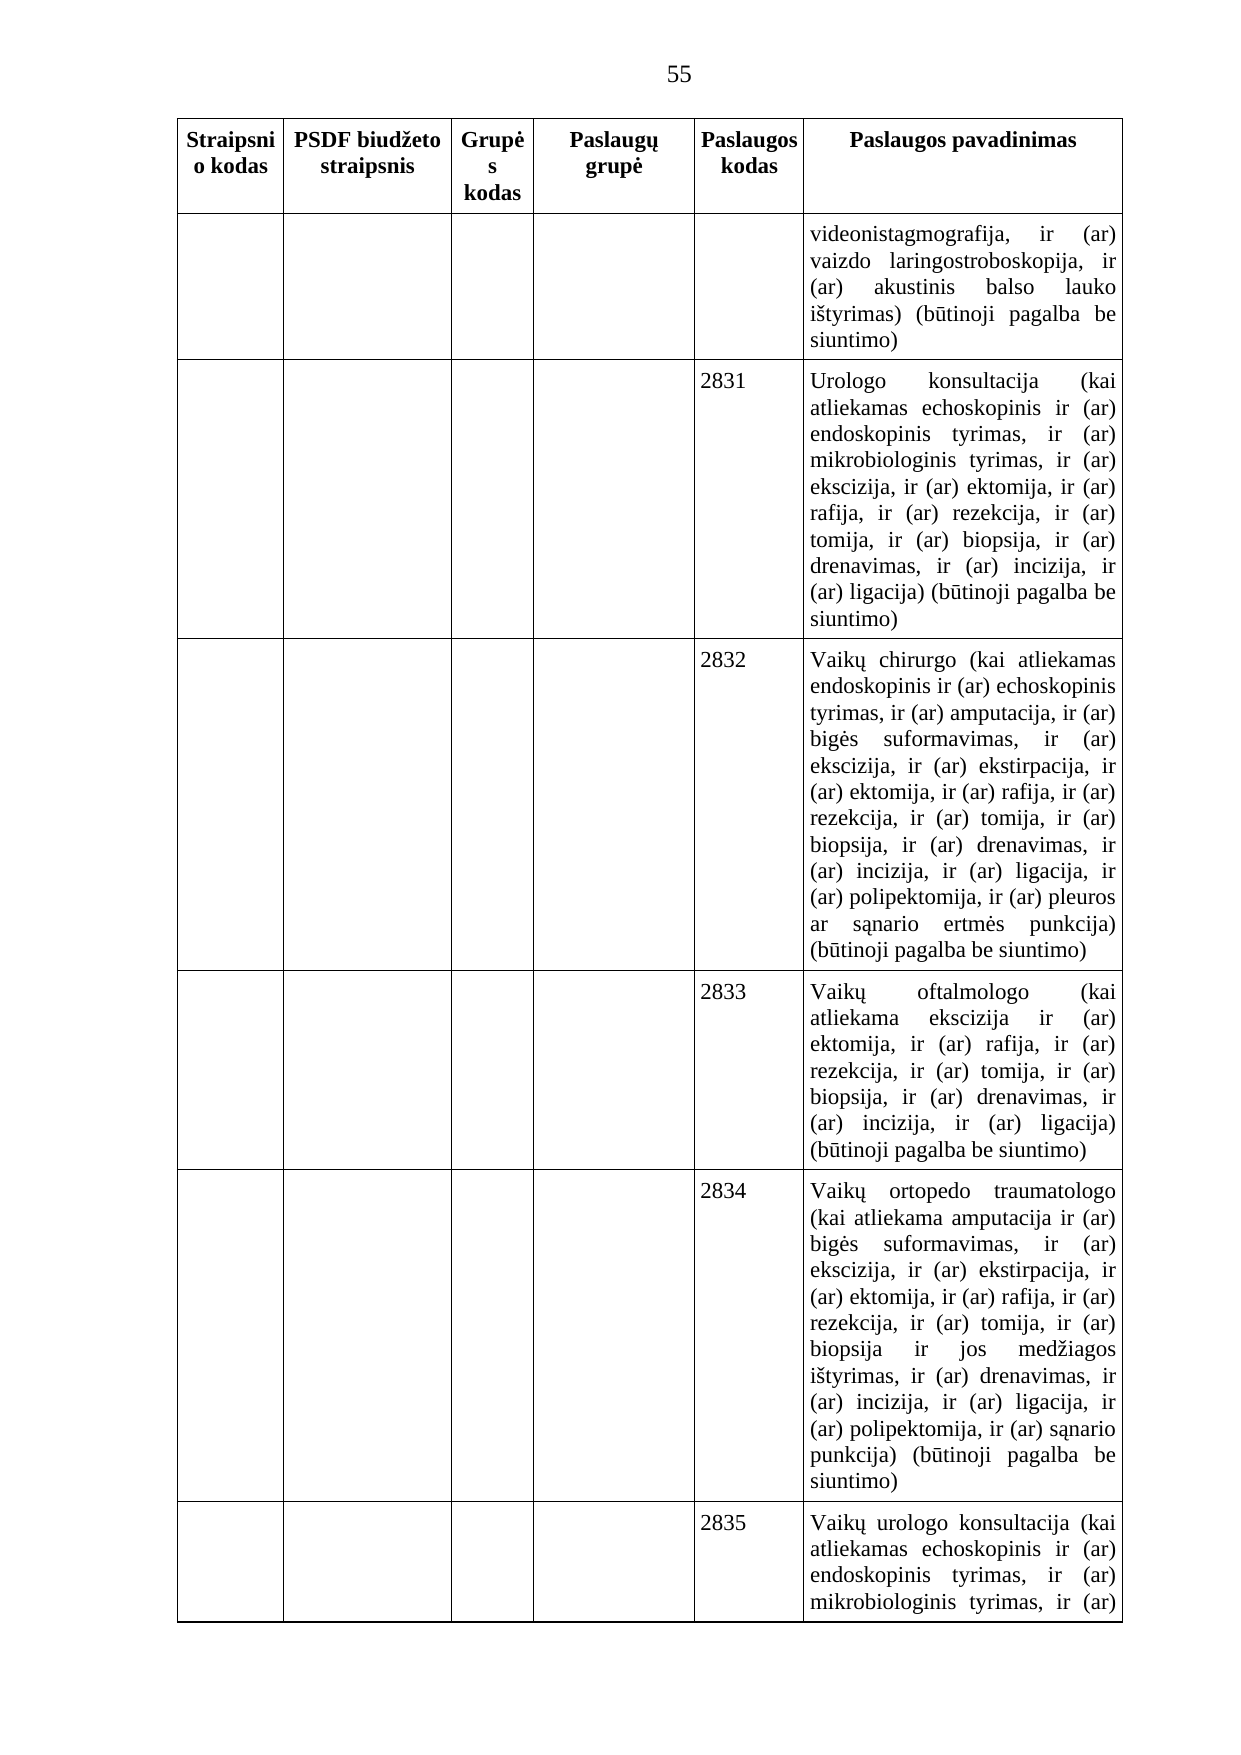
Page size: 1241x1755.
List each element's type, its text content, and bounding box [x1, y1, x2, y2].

table_cell [178, 1502, 283, 1621]
table_cell Vaikų urologo konsultacija (kai atliekamas echoskopinis ir (ar) endoskopinis tyrimas, ir (ar) mikrobiologinis tyrimas, ir (ar) [804, 1502, 1122, 1621]
table_cell [284, 360, 451, 638]
table_cell [452, 360, 533, 638]
table_cell [284, 971, 451, 1169]
table_cell [452, 971, 533, 1169]
table_cell [178, 214, 283, 359]
table_cell [534, 639, 694, 969]
table_cell [534, 1170, 694, 1501]
table_cell Vaikų chirurgo (kai atliekamas endoskopinis ir (ar) echoskopinis tyrimas, ir (ar) amputacija, ir (ar) bigės suformavimas, ir (ar) ekscizija, ir (ar) ekstirpacija, ir (ar) ektomija, ir (ar) rafija, ir (ar) rezekcija, ir (ar) tomija, ir (ar) biopsija, ir (ar) drenavimas, ir (ar) incizija, ir (ar) ligacija, ir (ar) polipektomija, ir (ar) pleuros ar sąnario ertmės punkcija) (būtinoji pagalba be siuntimo) [804, 639, 1122, 969]
table_cell [452, 214, 533, 359]
table_header Paslaugos pavadinimas [804, 119, 1122, 212]
table_cell Urologo konsultacija (kai atliekamas echoskopinis ir (ar) endoskopinis tyrimas, ir (ar) mikrobiologinis tyrimas, ir (ar) ekscizija, ir (ar) ektomija, ir (ar) rafija, ir (ar) rezekcija, ir (ar) tomija, ir (ar) biopsija, ir (ar) drenavimas, ir (ar) incizija, ir (ar) ligacija) (būtinoji pagalba be siuntimo) [804, 360, 1122, 638]
table_cell [178, 971, 283, 1169]
table_cell [534, 1502, 694, 1621]
table_cell Vaikų oftalmologo (kai atliekama ekscizija ir (ar) ektomija, ir (ar) rafija, ir (ar) rezekcija, ir (ar) tomija, ir (ar) biopsija, ir (ar) drenavimas, ir (ar) incizija, ir (ar) ligacija) (būtinoji pagalba be siuntimo) [804, 971, 1122, 1169]
table_header Straipsnio kodas [178, 119, 283, 212]
table_cell [695, 214, 803, 359]
table_cell 2831 [695, 360, 803, 638]
table_header PSDF biudžeto straipsnis [284, 119, 451, 212]
table_cell [534, 214, 694, 359]
table_header Grupės kodas [452, 119, 533, 212]
table_header Paslaugos kodas [695, 119, 803, 212]
table_cell 2835 [695, 1502, 803, 1621]
table_cell [452, 639, 533, 969]
table_cell [534, 360, 694, 638]
table_cell Vaikų ortopedo traumatologo (kai atliekama amputacija ir (ar) bigės suformavimas, ir (ar) ekscizija, ir (ar) ekstirpacija, ir (ar) ektomija, ir (ar) rafija, ir (ar) rezekcija, ir (ar) tomija, ir (ar) biopsija ir jos medžiagos ištyrimas, ir (ar) drenavimas, ir (ar) incizija, ir (ar) ligacija, ir (ar) polipektomija, ir (ar) sąnario punkcija) (būtinoji pagalba be siuntimo) [804, 1170, 1122, 1501]
table_cell 2832 [695, 639, 803, 969]
table_cell [452, 1502, 533, 1621]
table_header Paslaugų grupė [534, 119, 694, 212]
table_cell [284, 1502, 451, 1621]
table_cell 2834 [695, 1170, 803, 1501]
table_cell [284, 214, 451, 359]
table_cell [178, 1170, 283, 1501]
table_cell [534, 971, 694, 1169]
table_cell [178, 639, 283, 969]
table_cell [452, 1170, 533, 1501]
table_cell [284, 1170, 451, 1501]
table_cell videonistagmografija, ir (ar) vaizdo laringostroboskopija, ir (ar) akustinis balso lauko ištyrimas) (būtinoji pagalba be siuntimo) [804, 214, 1122, 359]
table_cell [284, 639, 451, 969]
table_cell [178, 360, 283, 638]
table_cell 2833 [695, 971, 803, 1169]
